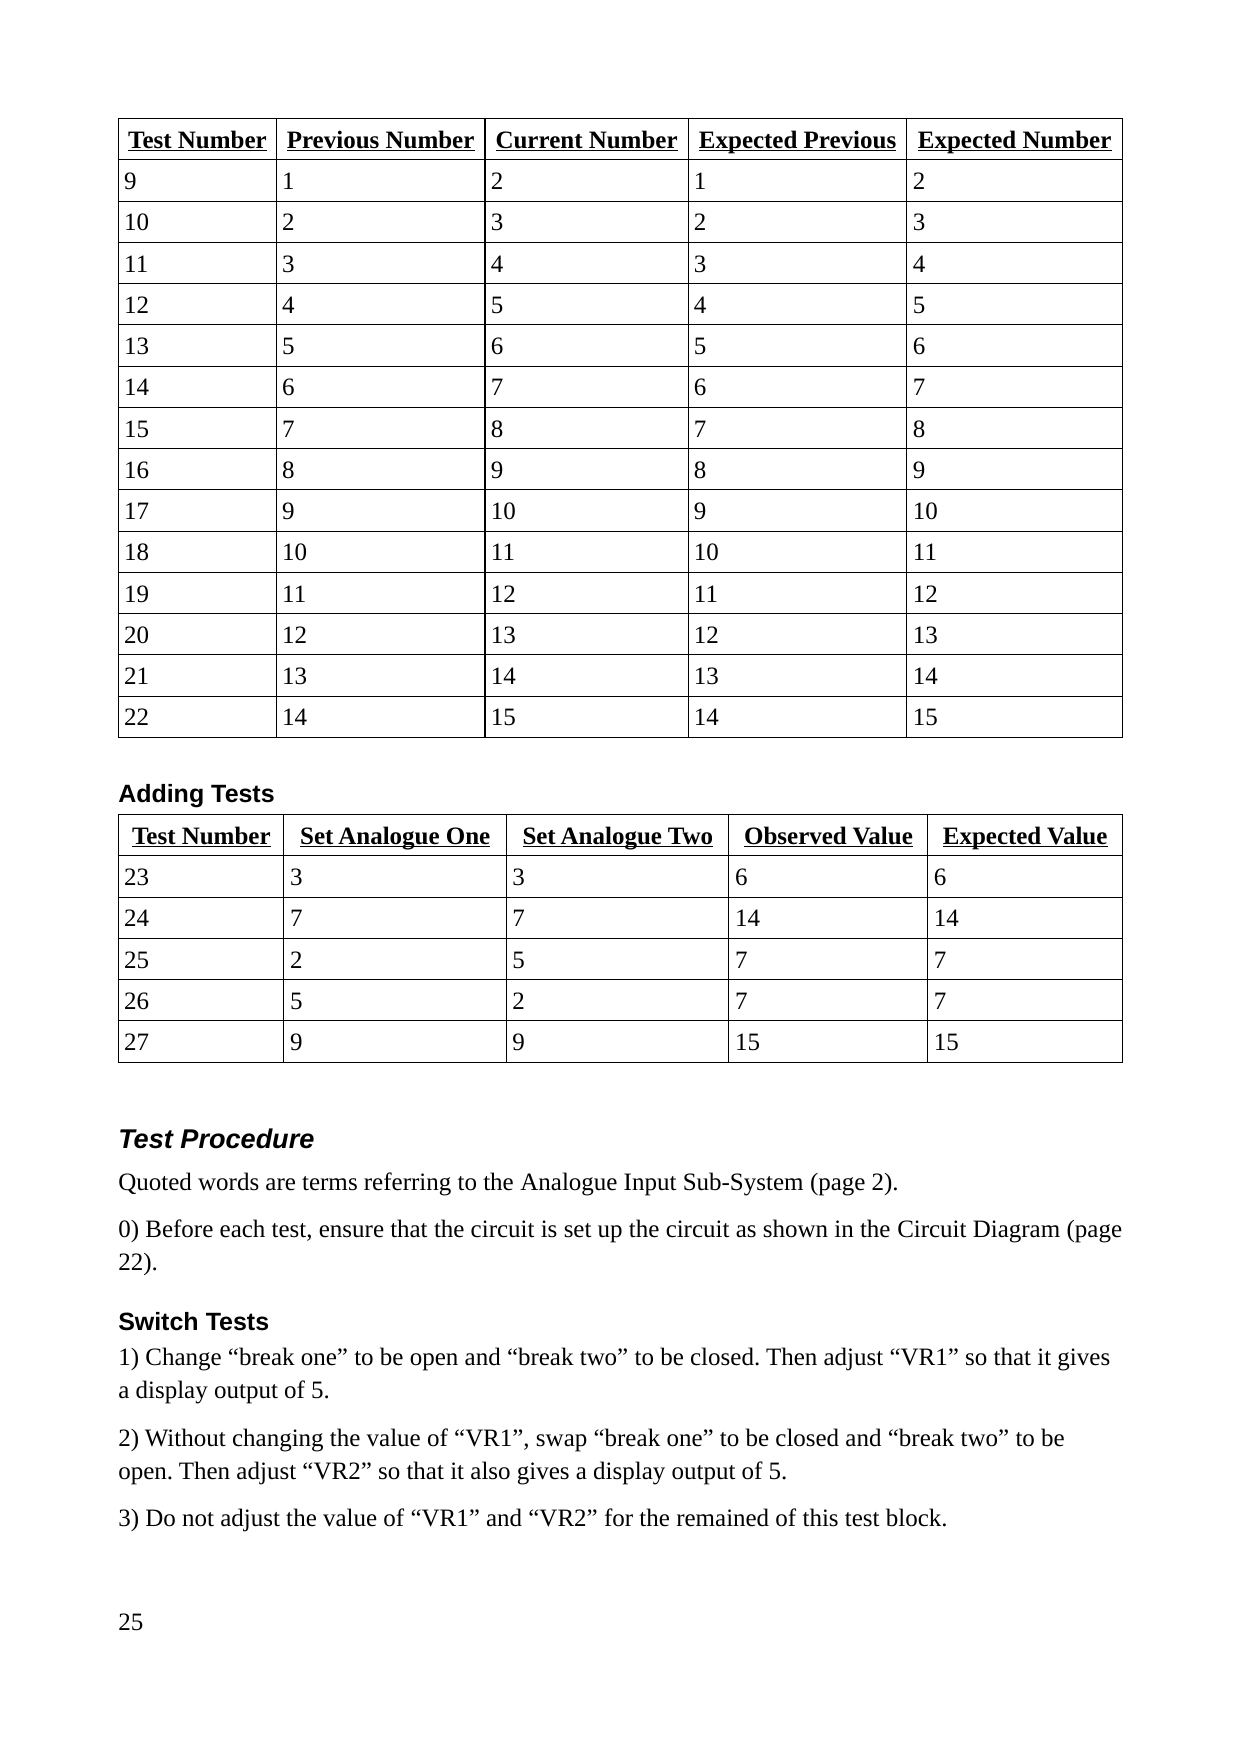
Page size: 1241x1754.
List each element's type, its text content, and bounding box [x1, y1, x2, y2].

table_cell 3 [277, 243, 484, 283]
table_cell 3 [507, 856, 728, 897]
table_cell 8 [907, 408, 1122, 448]
table_cell 14 [119, 367, 276, 407]
table_cell 27 [119, 1021, 283, 1062]
table_cell 9 [284, 1021, 506, 1062]
table_cell 12 [689, 614, 906, 654]
table_cell 13 [689, 655, 906, 696]
table_cell 3 [689, 243, 906, 283]
table_cell 13 [277, 655, 484, 696]
table_cell 5 [689, 325, 906, 366]
table_cell 14 [907, 655, 1122, 696]
table_cell 5 [277, 325, 484, 366]
table_cell 7 [277, 408, 484, 448]
table_cell 11 [119, 243, 276, 283]
table_cell 17 [119, 490, 276, 531]
table_cell 22 [119, 697, 276, 737]
text 0) Before each test, ensure that the circuit is set up the circuit as shown in the Circuit Diagram (page 23). [118, 1214, 1122, 1276]
table_cell 1 [277, 160, 484, 201]
table_header Expected Value [928, 815, 1122, 855]
table_cell 1 [689, 160, 906, 201]
table_cell 9 [277, 490, 484, 531]
text 2) Without changing the value of “VR1”, swap “break one” to be closed and “break two” to be open. Then adjust “VR2” so that it also gives a display output of 5. [118, 1423, 1122, 1485]
table_cell 5 [507, 939, 728, 979]
table_cell 20 [119, 614, 276, 654]
text 3) Do not adjust the value of “VR1” and “VR2” for the remained of this test block. [118, 1503, 1122, 1532]
table_header Current Number [486, 119, 688, 159]
table_cell 4 [907, 243, 1122, 283]
table_cell 7 [729, 980, 927, 1020]
table_cell 23 [119, 856, 283, 897]
table_cell 9 [689, 490, 906, 531]
table_cell 16 [119, 449, 276, 489]
table_cell 11 [689, 573, 906, 613]
table_cell 12 [907, 573, 1122, 613]
table_cell 10 [907, 490, 1122, 531]
table_cell 24 [119, 898, 283, 938]
table_header Test Number [119, 119, 276, 159]
table_cell 7 [507, 898, 728, 938]
table_cell 7 [284, 898, 506, 938]
table_cell 21 [119, 655, 276, 696]
table_cell 12 [486, 573, 688, 613]
table_cell 10 [277, 532, 484, 572]
table_cell 10 [119, 202, 276, 242]
table_cell 9 [507, 1021, 728, 1062]
table_cell 11 [907, 532, 1122, 572]
table_cell 7 [928, 980, 1122, 1020]
table_cell 15 [729, 1021, 927, 1062]
table_cell 7 [907, 367, 1122, 407]
table_cell 18 [119, 532, 276, 572]
table_cell 5 [486, 284, 688, 324]
table_cell 12 [119, 284, 276, 324]
table_cell 15 [119, 408, 276, 448]
table_cell 6 [689, 367, 906, 407]
subtitle Test Procedure [118, 1123, 1122, 1154]
subtitle Switch Tests [118, 1307, 1122, 1336]
table_cell 6 [907, 325, 1122, 366]
table_cell 6 [928, 856, 1122, 897]
table_cell 13 [486, 614, 688, 654]
table_cell 3 [486, 202, 688, 242]
table_cell 14 [486, 655, 688, 696]
table_cell 3 [907, 202, 1122, 242]
text Quoted words are terms referring to the Analogue Input Sub-System (page 2). [118, 1167, 1122, 1195]
table_cell 26 [119, 980, 283, 1020]
table_cell 19 [119, 573, 276, 613]
table_cell 8 [486, 408, 688, 448]
table_cell 2 [486, 160, 688, 201]
table_header Previous Number [277, 119, 484, 159]
table_header Set Analogue Two [507, 815, 728, 855]
table_cell 11 [277, 573, 484, 613]
table_cell 10 [486, 490, 688, 531]
table_cell 15 [907, 697, 1122, 737]
table_cell 7 [689, 408, 906, 448]
table_header Expected Number [907, 119, 1122, 159]
table_cell 7 [729, 939, 927, 979]
table_cell 15 [928, 1021, 1122, 1062]
table_cell 13 [907, 614, 1122, 654]
table_cell 25 [119, 939, 283, 979]
table_header Test Number [119, 815, 283, 855]
table_cell 7 [486, 367, 688, 407]
subtitle Adding Tests [118, 779, 1122, 808]
table_cell 7 [928, 939, 1122, 979]
table_cell 2 [689, 202, 906, 242]
table_cell 2 [284, 939, 506, 979]
table_cell 4 [689, 284, 906, 324]
table_cell 12 [277, 614, 484, 654]
table_cell 6 [486, 325, 688, 366]
table_cell 14 [277, 697, 484, 737]
table_cell 9 [907, 449, 1122, 489]
table_cell 2 [907, 160, 1122, 201]
table_cell 11 [486, 532, 688, 572]
table_header Set Analogue One [284, 815, 506, 855]
table_cell 13 [119, 325, 276, 366]
table_cell 8 [277, 449, 484, 489]
table_cell 10 [689, 532, 906, 572]
table_cell 14 [689, 697, 906, 737]
table_cell 9 [119, 160, 276, 201]
table_cell 15 [486, 697, 688, 737]
table_cell 5 [907, 284, 1122, 324]
table_cell 6 [729, 856, 927, 897]
table_header Observed Value [729, 815, 927, 855]
table_cell 2 [507, 980, 728, 1020]
text 1) Change “break one” to be open and “break two” to be closed. Then adjust “VR1” so that it gives a display output of 5. [118, 1342, 1122, 1404]
table_cell 2 [277, 202, 484, 242]
table_cell 4 [486, 243, 688, 283]
table_cell 14 [729, 898, 927, 938]
table_cell 5 [284, 980, 506, 1020]
table_cell 14 [928, 898, 1122, 938]
table_cell 4 [277, 284, 484, 324]
table_cell 6 [277, 367, 484, 407]
table_cell 3 [284, 856, 506, 897]
table_header Expected Previous [689, 119, 906, 159]
table_cell 8 [689, 449, 906, 489]
table_cell 9 [486, 449, 688, 489]
